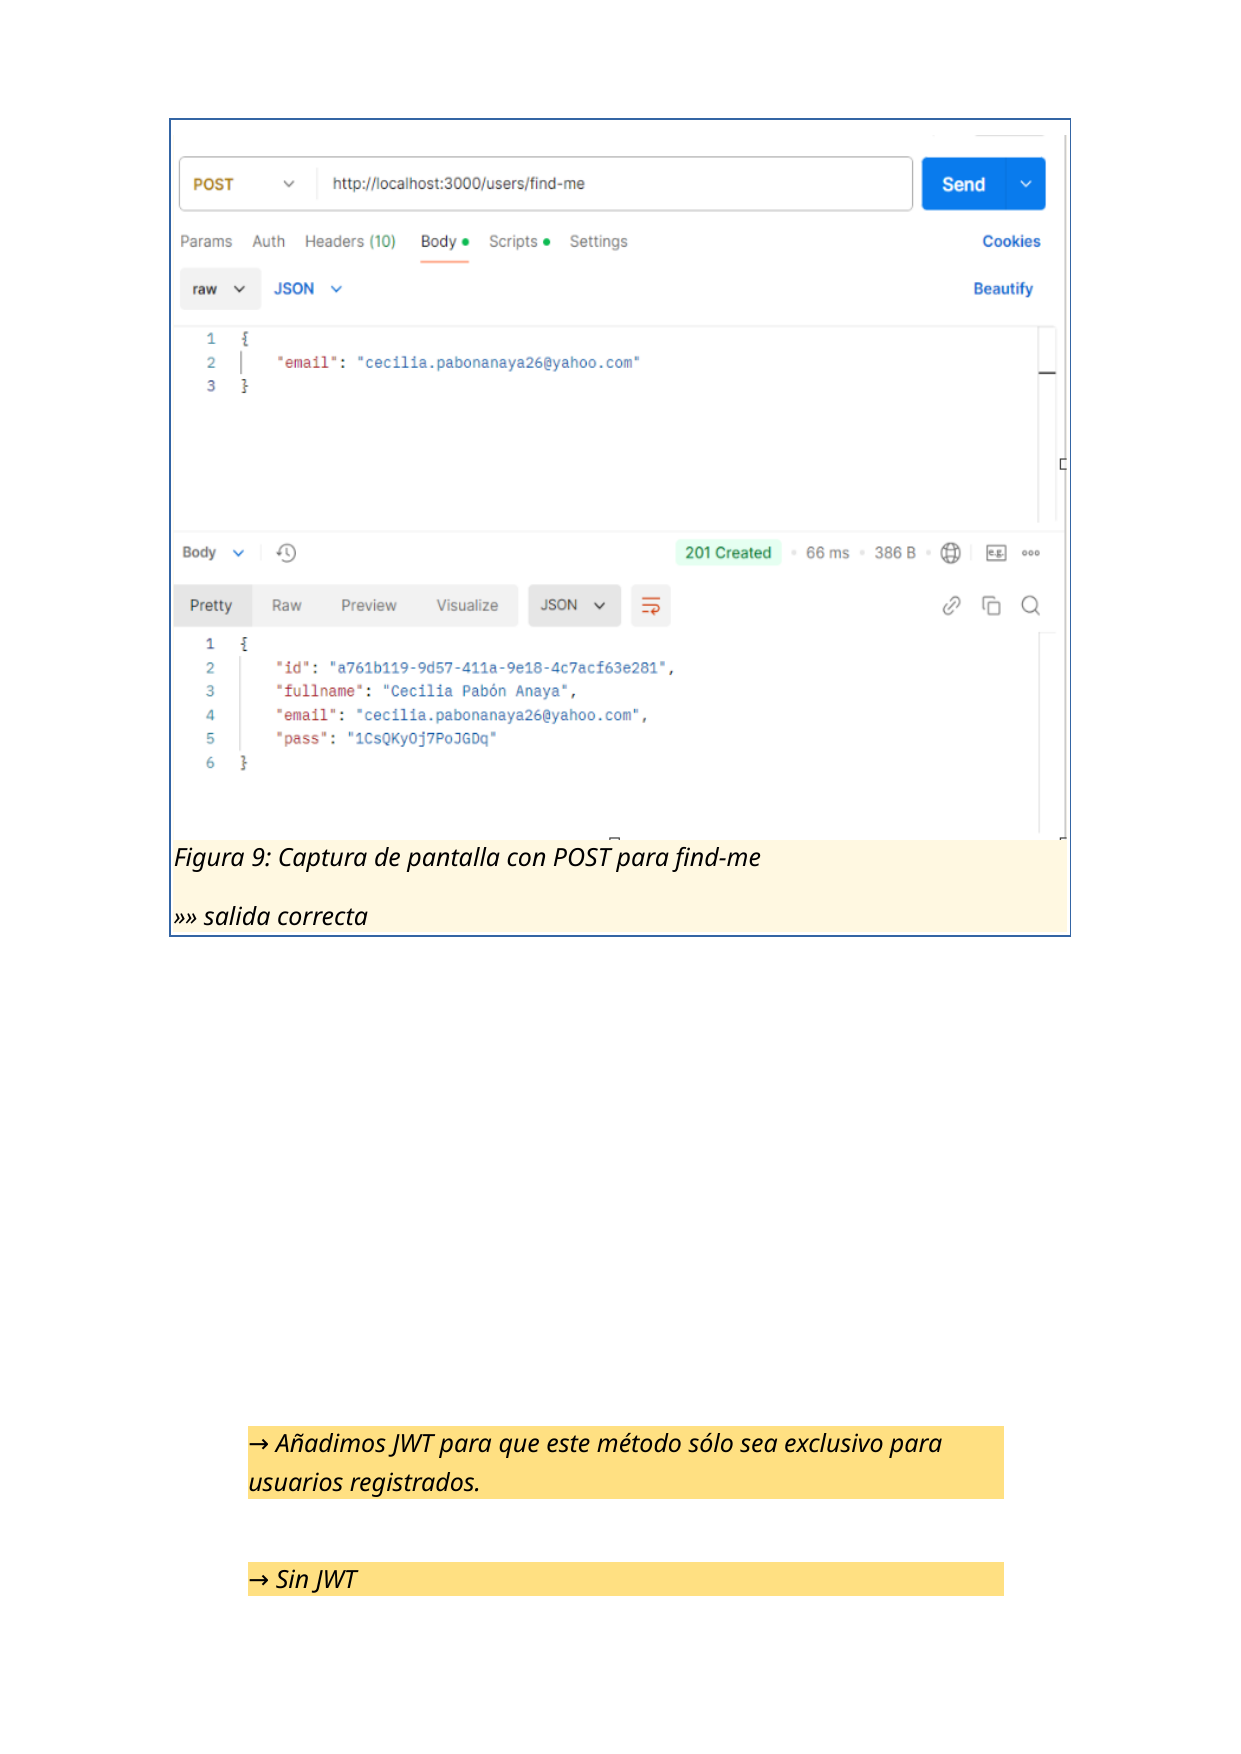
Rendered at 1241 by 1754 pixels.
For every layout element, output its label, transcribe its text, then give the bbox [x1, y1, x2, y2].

text → Añadimos JWT para que este método sólo sea exclusivo para usuarios registrados. [248, 1426, 1004, 1499]
picture [173, 135, 1067, 840]
text → Sin JWT [248, 1562, 1004, 1596]
text Figura 9: Captura de pantalla con POST para find-me [173, 840, 1067, 873]
text »» salida correcta [173, 898, 1067, 932]
